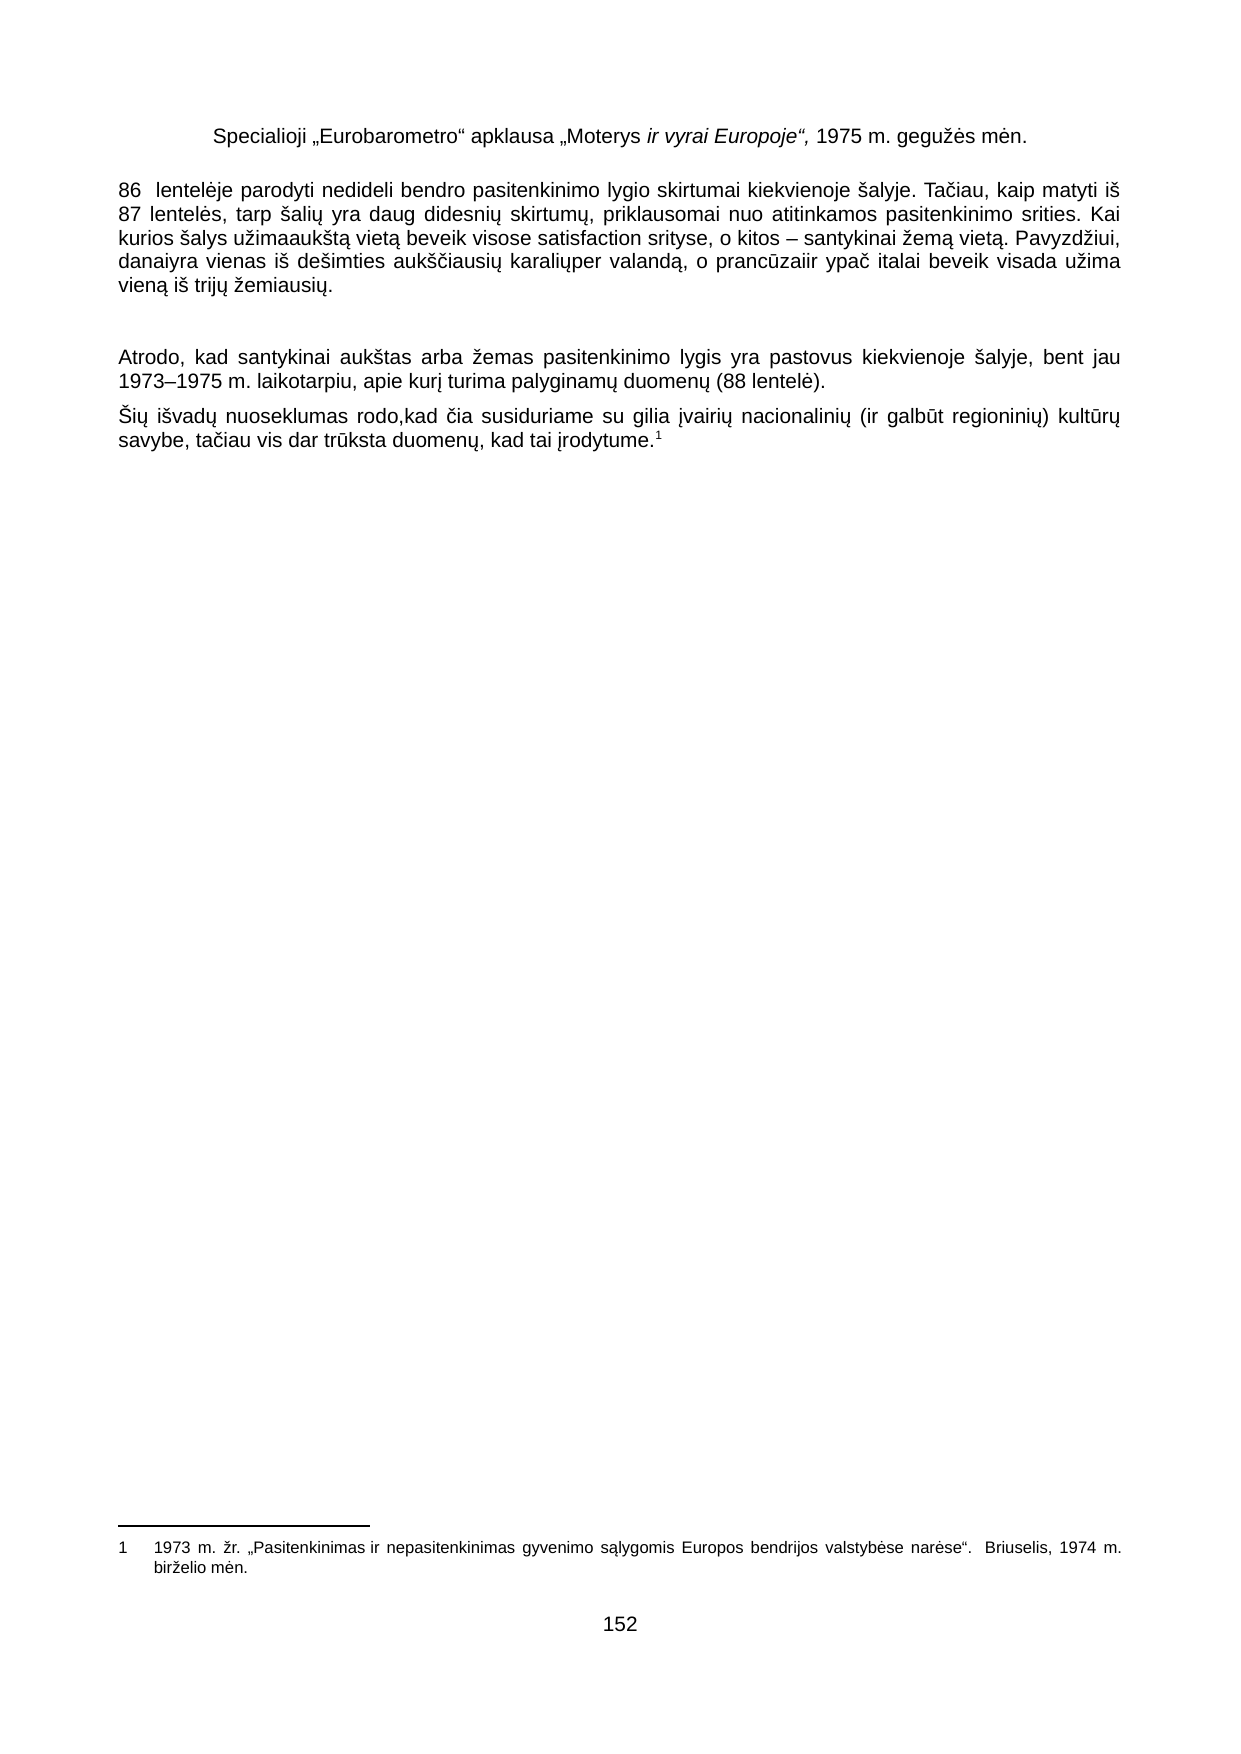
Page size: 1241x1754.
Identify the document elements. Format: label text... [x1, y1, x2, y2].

text 1973 m. žr. „Pasitenkinimas ir nepasitenkinimas gyvenimo sąlygomis Europos bendrijos valstybėse narėse“. Briuselis, 1974 m. birželio mėn. [118, 1538, 1122, 1577]
text 86 lentelėje parodyti nedideli bendro pasitenkinimo lygio skirtumai kiekvienoje šalyje. Tačiau, kaip matyti iš 87 lentelės, tarp šalių yra daug didesnių skirtumų, priklausomai nuo atitinkamos pasitenkinimo srities. Kai kurios šalys užimaaukštą vietą beveik visose satisfaction srityse, o kitos – santykinai žemą vietą. Pavyzdžiui, danaiyra vienas iš dešimties aukščiausių karaliųper valandą, o prancūzaiir ypač italai beveik visada užima vieną iš trijų žemiausių. [118, 177, 1122, 297]
text Atrodo, kad santykinai aukštas arba žemas pasitenkinimo lygis yra pastovus kiekvienoje šalyje, bent jau 1973–1975 m. laikotarpiu, apie kurį turima palyginamų duomenų (88 lentelė). [118, 344, 1122, 392]
text Šių išvadų nuoseklumas rodo,kad čia susiduriame su gilia įvairių nacionalinių (ir galbūt regioninių) kultūrų savybe, tačiau vis dar trūksta duomenų, kad tai įrodytume. [118, 404, 1122, 452]
